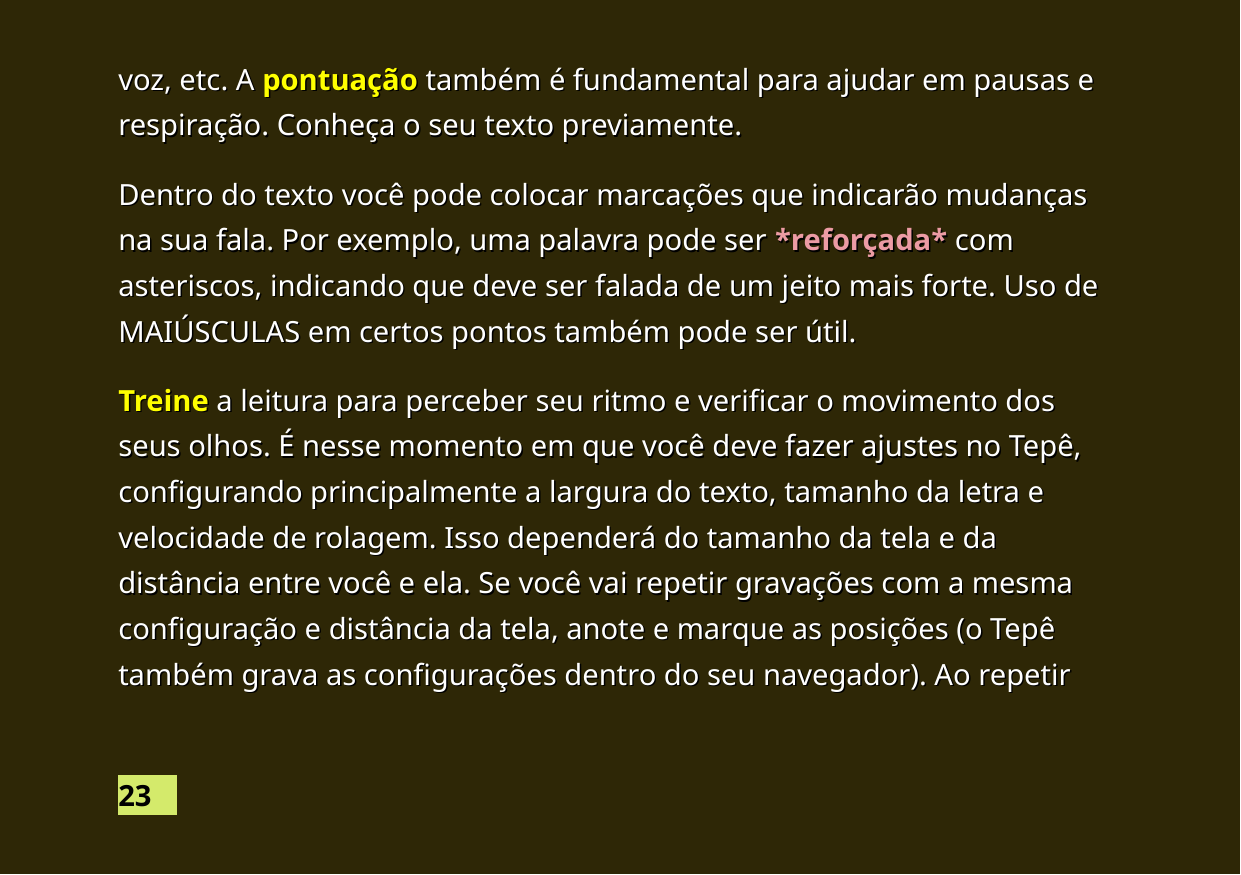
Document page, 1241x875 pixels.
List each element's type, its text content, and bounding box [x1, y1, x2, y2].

text Dentro do texto você pode colocar marcações que indicarão mudanças na sua fala. Por exemplo, uma palavra pode ser *reforçada* com asteriscos, indicando que deve ser falada de um jeito mais forte. Uso de MAIÚSCULAS em certos pontos também pode ser útil. [118, 174, 1122, 351]
text voz, etc. A pontuação também é fundamental para ajudar em pausas e respiração. Conheça o seu texto previamente. [118, 59, 1122, 144]
text Treine a leitura para perceber seu ritmo e verificar o movimento dos seus olhos. É nesse momento em que você deve fazer ajustes no Tepê, configurando principalmente a largura do texto, tamanho da letra e velocidade de rolagem. Isso dependerá do tamanho da tela e da distância entre você e ela. Se você vai repetir gravações com a mesma configuração e distância da tela, anote e marque as posições (o Tepê também grava as configurações dentro do seu navegador). Ao repetir [118, 380, 1122, 693]
